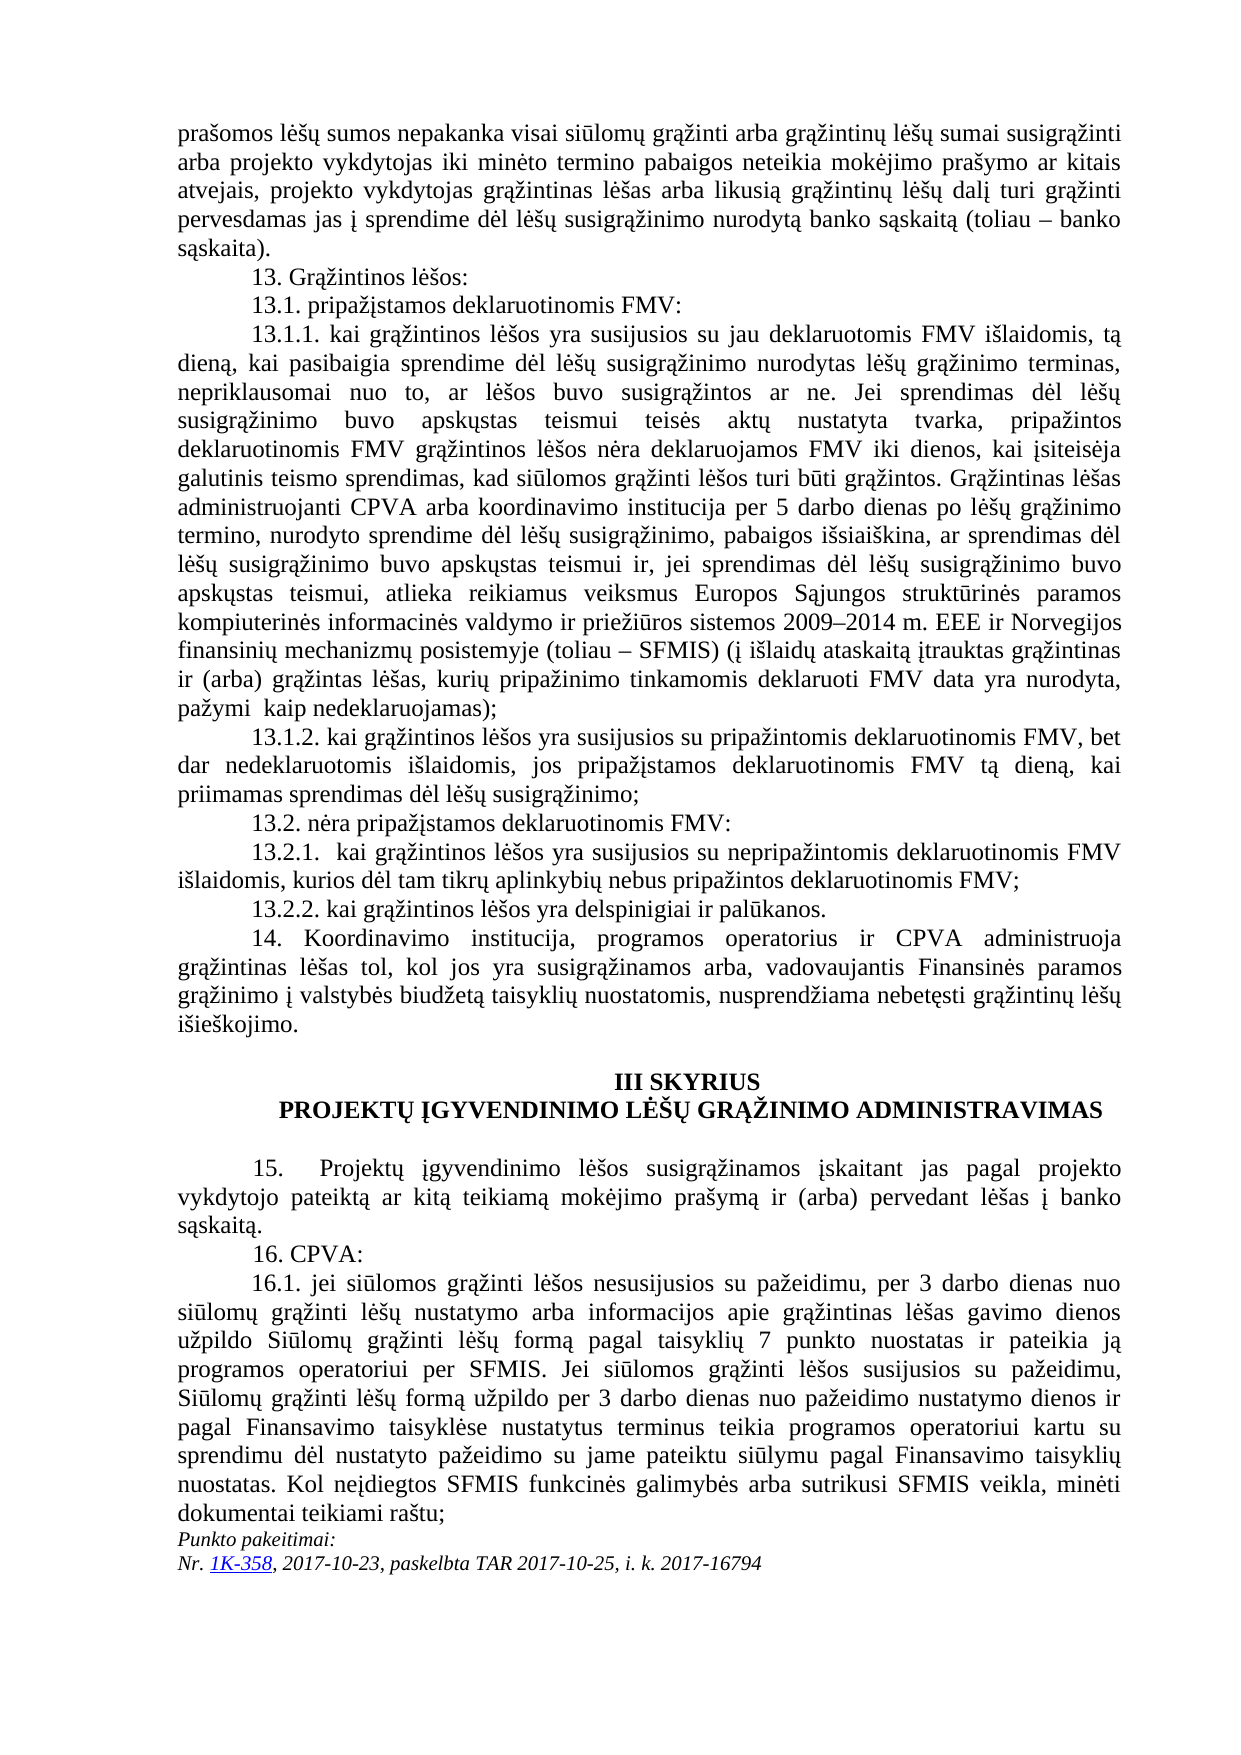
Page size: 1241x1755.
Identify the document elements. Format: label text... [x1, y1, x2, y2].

text 14. Koordinavimo institucija, programos operatorius ir CPVA administruoja grąžintinas lėšas tol, kol jos yra susigrąžinamos arba, vadovaujantis Finansinės paramos grąžinimo į valstybės biudžetą taisyklių nuostatomis, nusprendžiama nebetęsti grąžintinų lėšų išieškojimo. [177, 923, 1122, 1038]
text 13. Grąžintinos lėšos: [177, 262, 1122, 291]
text PROJEKTŲ ĮGYVENDINIMO LĖŠŲ GRĄŽINIMO ADMINISTRAVIMAS [177, 1096, 1122, 1124]
text 13.1. pripažįstamos deklaruotinomis FMV: [177, 291, 1122, 319]
text 15. Projektų įgyvendinimo lėšos susigrąžinamos įskaitant jas pagal projekto vykdytojo pateiktą ar kitą teikiamą mokėjimo prašymą ir (arba) pervedant lėšas į banko sąskaitą. [177, 1153, 1122, 1239]
text 13.2.1. kai grąžintinos lėšos yra susijusios su nepripažintomis deklaruotinomis FMV išlaidomis, kurios dėl tam tikrų aplinkybių nebus pripažintos deklaruotinomis FMV; [177, 837, 1122, 894]
text 16.1. jei siūlomos grąžinti lėšos nesusijusios su pažeidimu, per 3 darbo dienas nuo siūlomų grąžinti lėšų nustatymo arba informacijos apie grąžintinas lėšas gavimo dienos užpildo Siūlomų grąžinti lėšų formą pagal taisyklių 7 punkto nuostatas ir pateikia ją programos operatoriui per SFMIS. Jei siūlomos grąžinti lėšos susijusios su pažeidimu, Siūlomų grąžinti lėšų formą užpildo per 3 darbo dienas nuo pažeidimo nustatymo dienos ir pagal Finansavimo taisyklėse nustatytus terminus teikia programos operatoriui kartu su sprendimu dėl nustatyto pažeidimo su jame pateiktu siūlymu pagal Finansavimo taisyklių nuostatas. Kol neįdiegtos SFMIS funkcinės galimybės arba sutrikusi SFMIS veikla, minėti dokumentai teikiami raštu; [177, 1268, 1122, 1527]
text Punkto pakeitimai: [177, 1527, 1122, 1551]
text 16. CPVA: [177, 1239, 1122, 1268]
text Nr. 1K-358, 2017-10-23, paskelbta TAR 2017-10-25, i. k. 2017-16794 [177, 1551, 1122, 1575]
text 13.1.2. kai grąžintinos lėšos yra susijusios su pripažintomis deklaruotinomis FMV, bet dar nedeklaruotomis išlaidomis, jos pripažįstamos deklaruotinomis FMV tą dieną, kai priimamas sprendimas dėl lėšų susigrąžinimo; [177, 722, 1122, 808]
text prašomos lėšų sumos nepakanka visai siūlomų grąžinti arba grąžintinų lėšų sumai susigrąžinti arba projekto vykdytojas iki minėto termino pabaigos neteikia mokėjimo prašymo ar kitais atvejais, projekto vykdytojas grąžintinas lėšas arba likusią grąžintinų lėšų dalį turi grąžinti pervesdamas jas į sprendime dėl lėšų susigrąžinimo nurodytą banko sąskaitą (toliau – banko sąskaita). [177, 118, 1122, 262]
text 13.1.1. kai grąžintinos lėšos yra susijusios su jau deklaruotomis FMV išlaidomis, tą dieną, kai pasibaigia sprendime dėl lėšų susigrąžinimo nurodytas lėšų grąžinimo terminas, nepriklausomai nuo to, ar lėšos buvo susigrąžintos ar ne. Jei sprendimas dėl lėšų susigrąžinimo buvo apskųstas teismui teisės aktų nustatyta tvarka, pripažintos deklaruotinomis FMV grąžintinos lėšos nėra deklaruojamos FMV iki dienos, kai įsiteisėja galutinis teismo sprendimas, kad siūlomos grąžinti lėšos turi būti grąžintos. Grąžintinas lėšas administruojanti CPVA arba koordinavimo institucija per 5 darbo dienas po lėšų grąžinimo termino, nurodyto sprendime dėl lėšų susigrąžinimo, pabaigos išsiaiškina, ar sprendimas dėl lėšų susigrąžinimo buvo apskųstas teismui ir, jei sprendimas dėl lėšų susigrąžinimo buvo apskųstas teismui, atlieka reikiamus veiksmus Europos Sąjungos struktūrinės paramos kompiuterinės informacinės valdymo ir priežiūros sistemos 2009–2014 m. EEE ir Norvegijos finansinių mechanizmų posistemyje (toliau – SFMIS) (į išlaidų ataskaitą įtrauktas grąžintinas ir (arba) grąžintas lėšas, kurių pripažinimo tinkamomis deklaruoti FMV data yra nurodyta, pažymi kaip nedeklaruojamas); [177, 319, 1122, 722]
text 13.2.2. kai grąžintinos lėšos yra delspinigiai ir palūkanos. [251, 894, 1122, 923]
text III SKYRIUS [177, 1067, 1122, 1096]
text 13.2. nėra pripažįstamos deklaruotinomis FMV: [177, 808, 1122, 837]
